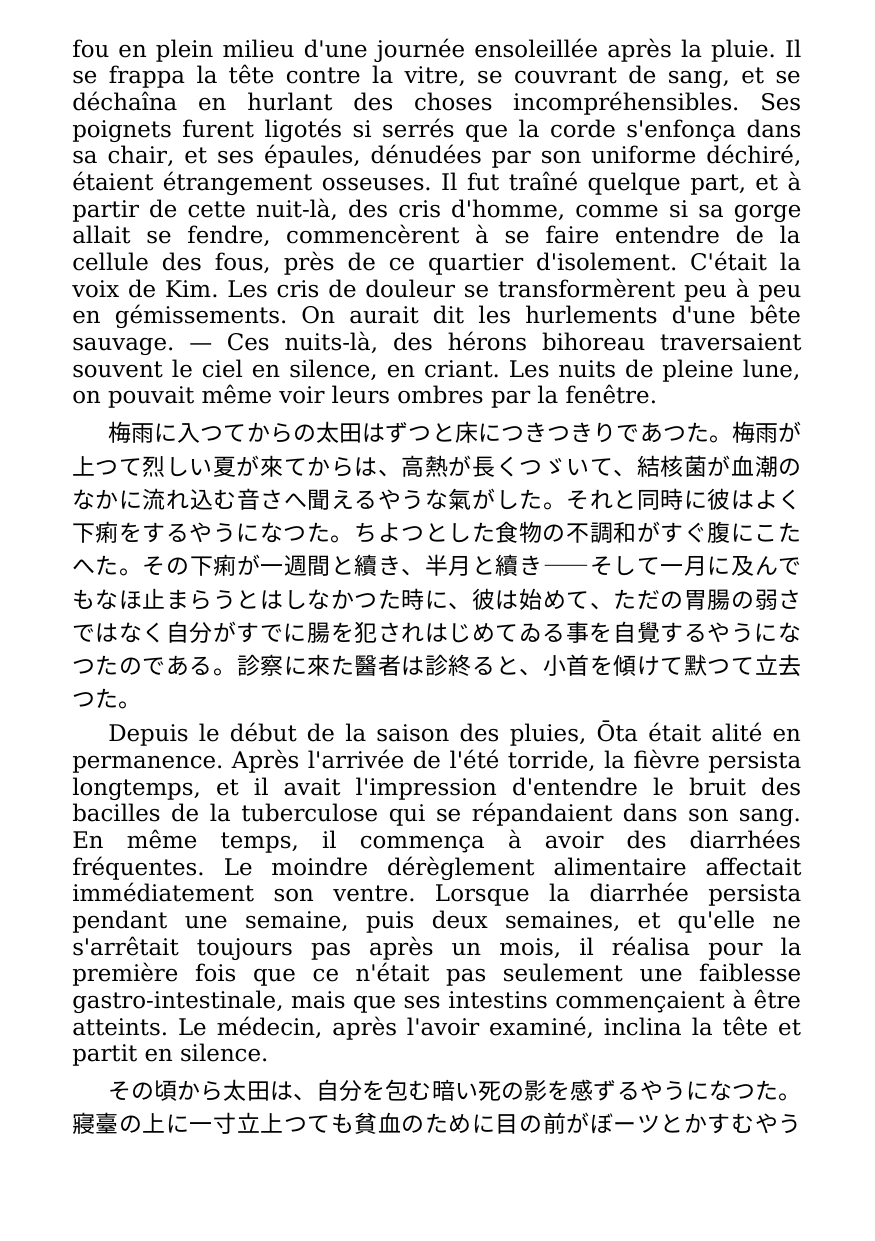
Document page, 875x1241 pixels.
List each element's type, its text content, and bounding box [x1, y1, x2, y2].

text fou en plein milieu d'une journée ensoleillée après la pluie. Il se frappa la tête contre la vitre, se couvrant de sang, et se déchaîna en hurlant des choses incompréhensibles. Ses poignets furent ligotés si serrés que la corde s'enfonça dans sa chair, et ses épaules, dénudées par son uniforme déchiré, étaient étrangement osseuses. Il fut traîné quelque part, et à partir de cette nuit-là, des cris d'homme, comme si sa gorge allait se fendre, commencèrent à se faire entendre de la cellule des fous, près de ce quartier d'isolement. C'était la voix de Kim. Les cris de douleur se transformèrent peu à peu en gémissements. On aurait dit les hurlements d'une bête sauvage. — Ces nuits-là, des hérons bihoreau traversaient souvent le ciel en silence, en criant. Les nuits de pleine lune, on pouvait même voir leurs ombres par la fenêtre. [72, 36, 802, 409]
text その頃から太田は、自分を包む暗い死の影を感ずるやうになつた。寢臺の上に一寸立上つても貧血のために目の前がぼーツとかすむやう [72, 1073, 802, 1139]
text 梅雨に入つてからの太田はずつと床につきつきりであつた。梅雨が上つて烈しい夏が來てからは、高熱が長くつゞいて、結核菌が血潮のなかに流れ込む音さへ聞えるやうな氣がした。それと同時に彼はよく下痢をするやうになつた。ちよつとした食物の不調和がすぐ腹にこたへた。その下痢が一週間と續き、半月と續き――そして一月に及んでもなほ止まらうとはしなかつた時に、彼は始めて、ただの胃腸の弱さではなく自分がすでに腸を犯されはじめてゐる事を自覺するやうになつたのである。診察に來た醫者は診終ると、小首を傾けて默つて立去つた。 [72, 415, 802, 714]
text Depuis le début de la saison des pluies, Ōta était alité en permanence. Après l'arrivée de l'été torride, la fièvre persista longtemps, et il avait l'impression d'entendre le bruit des bacilles de la tuberculose qui se répandaient dans son sang. En même temps, il commença à avoir des diarrhées fréquentes. Le moindre dérèglement alimentaire affectait immédiatement son ventre. Lorsque la diarrhée persista pendant une semaine, puis deux semaines, et qu'elle ne s'arrêtait toujours pas après un mois, il réalisa pour la première fois que ce n'était pas seulement une faiblesse gastro-intestinale, mais que ses intestins commençaient à être atteints. Le médecin, après l'avoir examiné, inclina la tête et partit en silence. [72, 720, 802, 1067]
